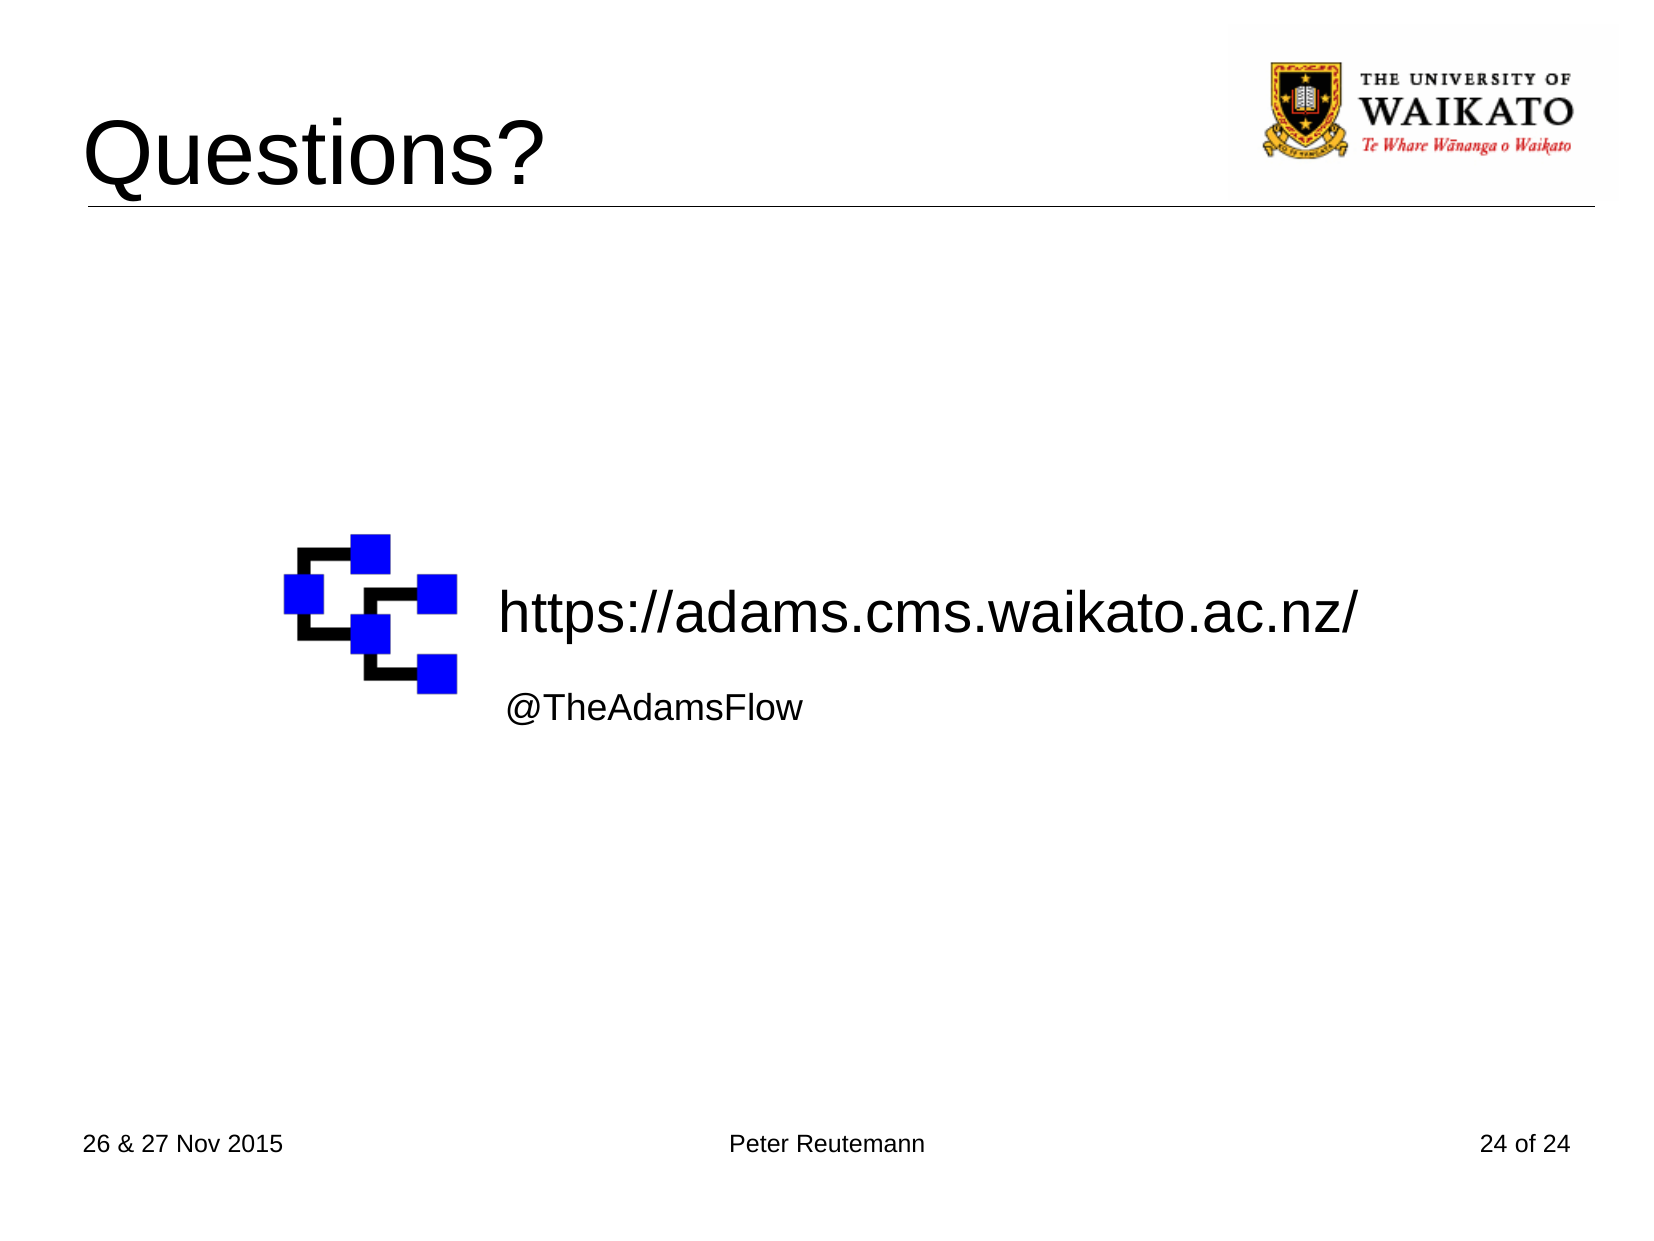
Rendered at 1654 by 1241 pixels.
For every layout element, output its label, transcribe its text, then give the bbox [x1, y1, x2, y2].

title Questions? [82, 49, 1571, 257]
text_box https://adams.cms.waikato.ac.nz/ [484, 572, 1418, 653]
picture [271, 508, 484, 721]
text_box @TheAdamsFlow [490, 679, 1140, 736]
picture [1228, 24, 1619, 201]
